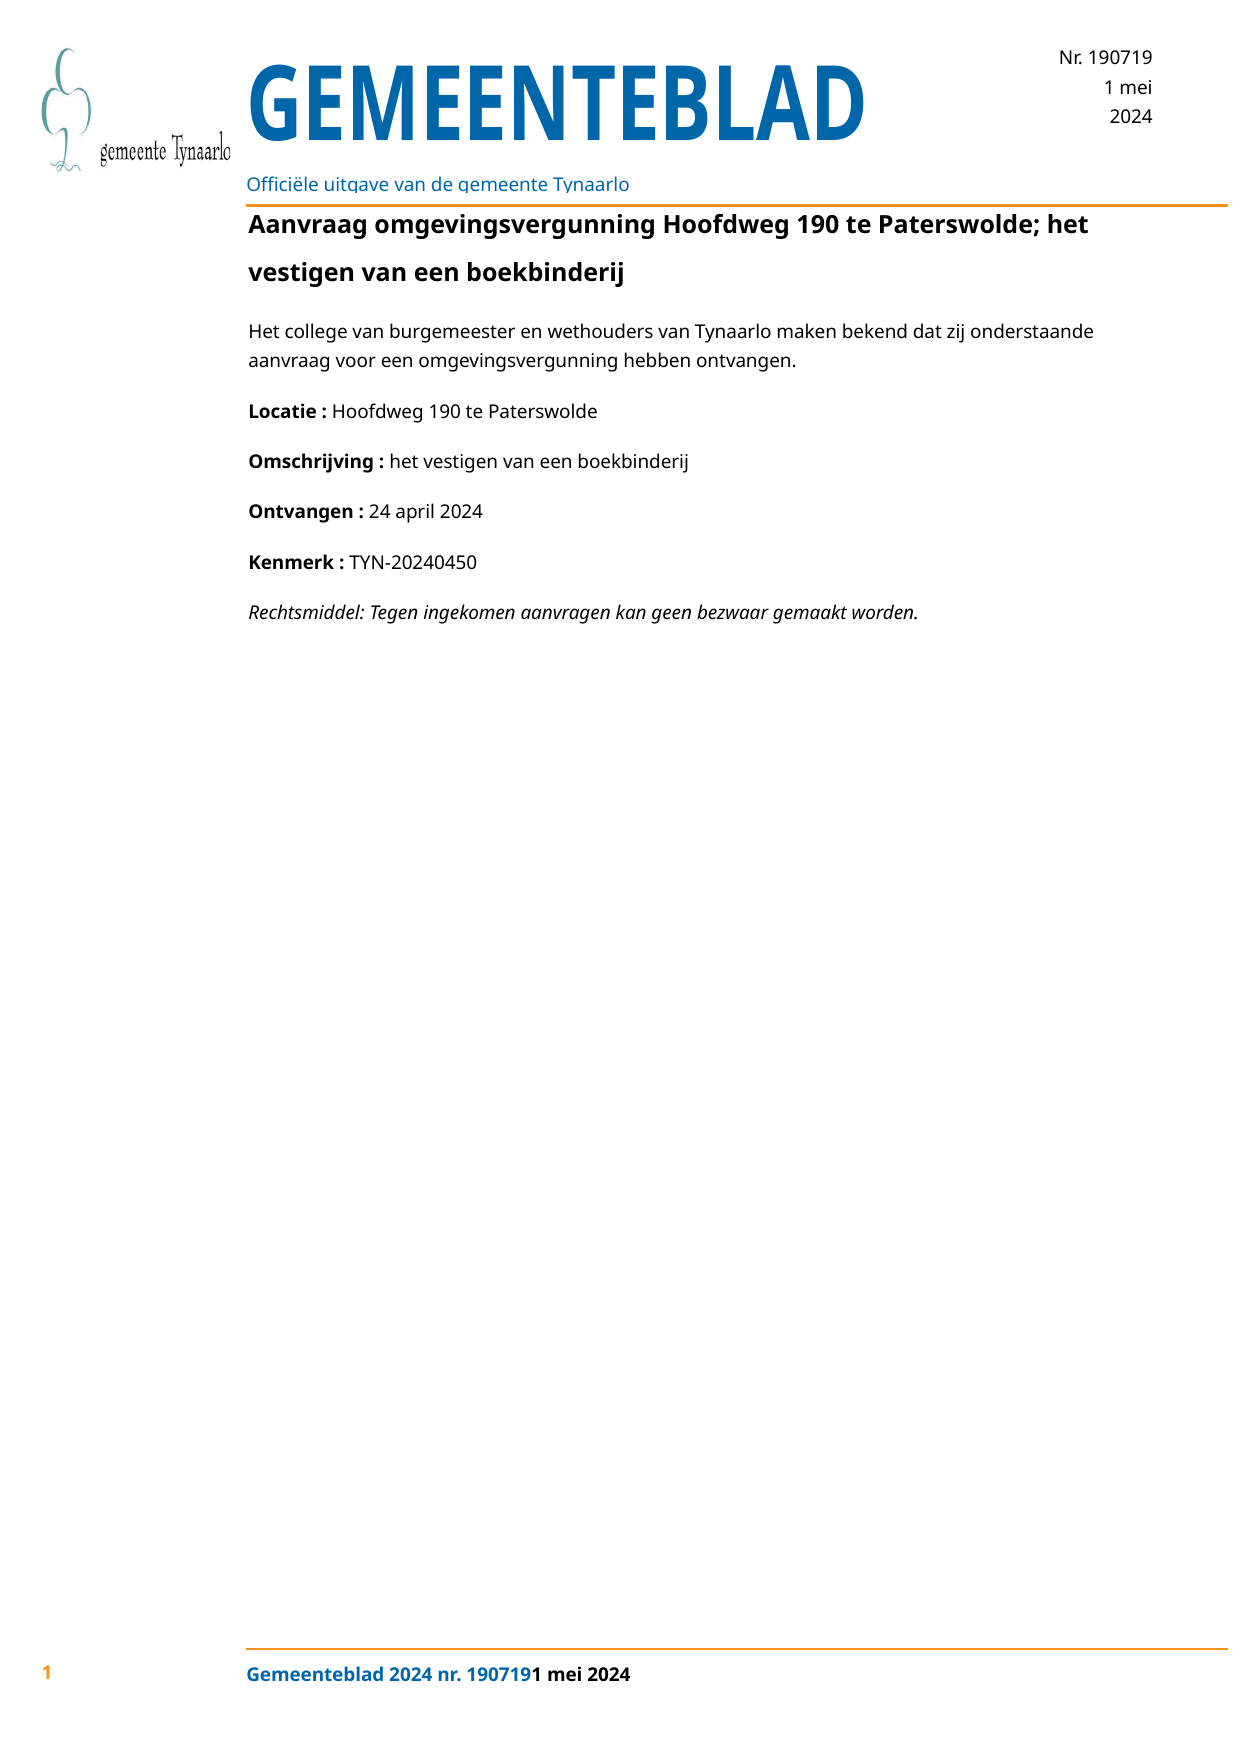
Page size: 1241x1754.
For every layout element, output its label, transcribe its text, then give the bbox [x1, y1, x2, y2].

text Locatie : Hoofdweg 190 te Paterswolde [248, 398, 1152, 424]
text Ontvangen : 24 april 2024 [248, 499, 1152, 524]
text Omschrijving : het vestigen van een boekbinderij [248, 448, 1152, 474]
picture [41, 47, 231, 172]
text Het college van burgemeester en wethouders van Tynaarlo maken bekend dat zij onderstaande aanvraag voor een omgevingsvergunning hebben ontvangen. [248, 318, 1152, 373]
text Rechtsmiddel: Tegen ingekomen aanvragen kan geen bezwaar gemaakt worden. [248, 599, 1152, 625]
text Kenmerk : TYN-20240450 [248, 549, 1152, 575]
text Aanvraag omgevingsvergunning Hoofdweg 190 te Paterswolde; het vestigen van een boekbinderij [248, 207, 1152, 288]
